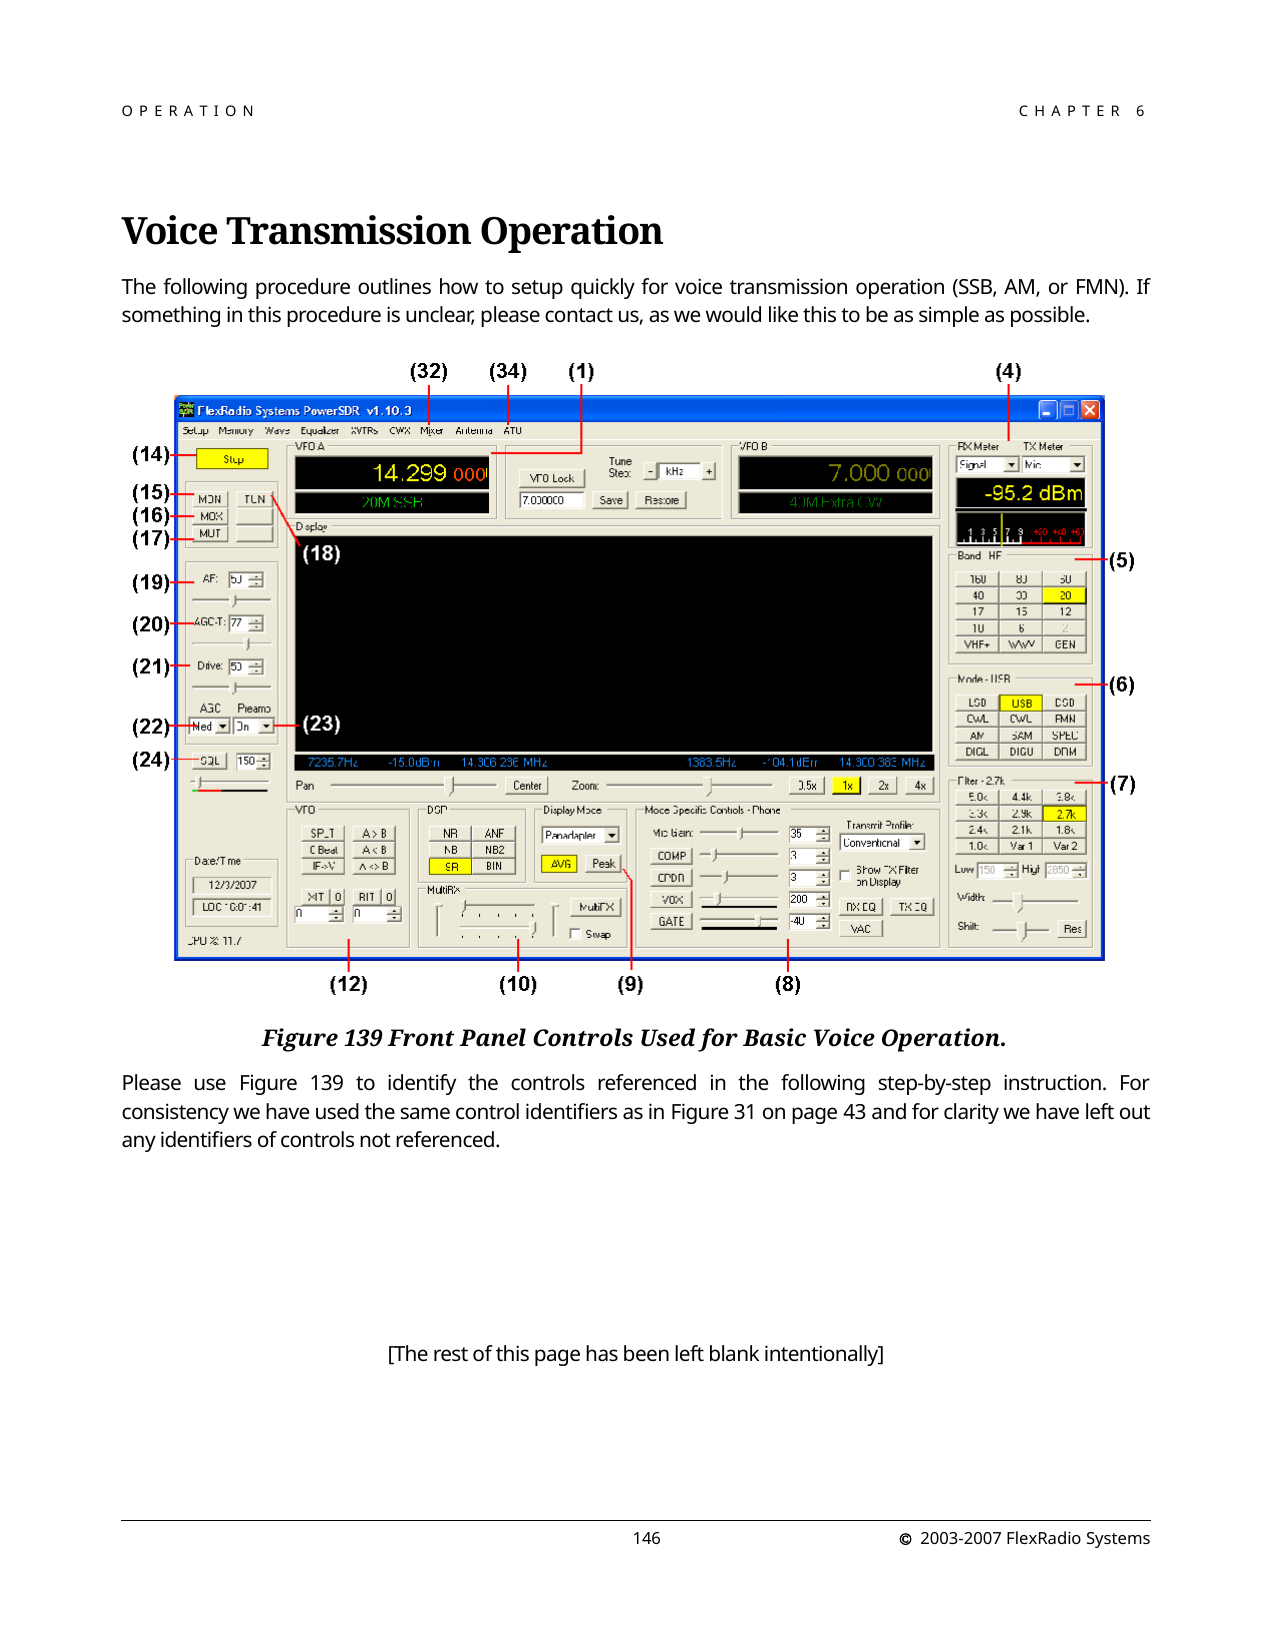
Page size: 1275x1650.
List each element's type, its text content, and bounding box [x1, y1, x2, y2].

picture [121, 353, 1151, 1006]
text Figure 139 Front Panel Controls Used for Basic Voice Operation. [121, 1006, 1151, 1053]
text [The rest of this page has been left blank intentionally] [121, 1339, 1151, 1367]
text Please use Figure 139 to identify the controls referenced in the following step-by-step instruction. For consistency we have used the same control identifiers as in Figure 31 on page 40 and for clarity we have left out any identifiers of controls not referenced. [121, 1068, 1151, 1154]
subtitle Voice Transmission Operation [121, 204, 1151, 255]
text The following procedure outlines how to setup quickly for voice transmission operation (SSB, AM, or FMN). If something in this procedure is unclear, please contact us, as we would like this to be as simple as possible. [121, 272, 1151, 329]
